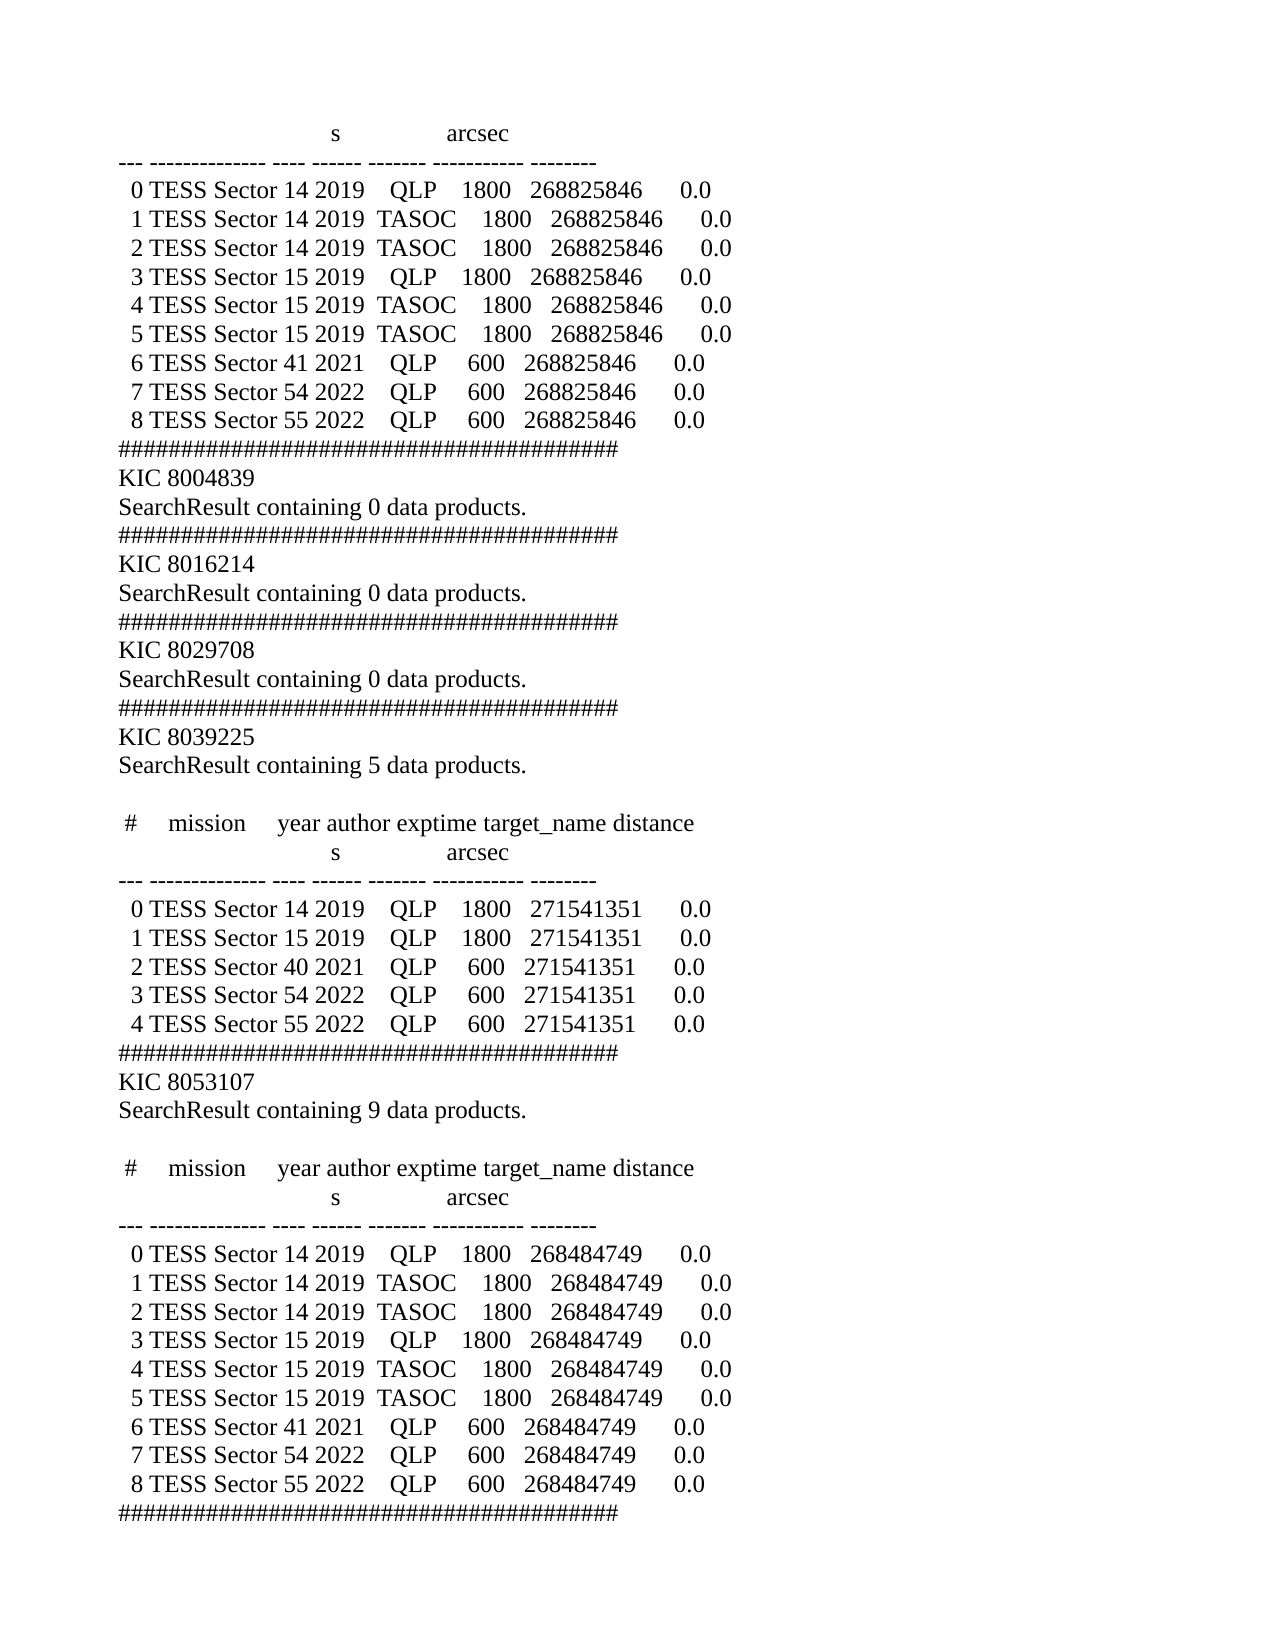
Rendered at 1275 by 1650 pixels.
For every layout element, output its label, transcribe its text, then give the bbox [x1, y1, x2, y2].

text SearchResult containing 0 data products. [118, 492, 1157, 521]
text 2 TESS Sector 40 2021 QLP 600 271541351 0.0 [118, 952, 1157, 981]
text ######################################## [118, 1498, 1157, 1527]
text 7 TESS Sector 54 2022 QLP 600 268484749 0.0 [118, 1441, 1157, 1469]
text KIC 8016214 [118, 549, 1157, 578]
text KIC 8053107 [118, 1067, 1157, 1096]
text 6 TESS Sector 41 2021 QLP 600 268484749 0.0 [118, 1412, 1157, 1441]
text SearchResult containing 0 data products. [118, 578, 1157, 607]
text 5 TESS Sector 15 2019 TASOC 1800 268484749 0.0 [118, 1383, 1157, 1412]
text 6 TESS Sector 41 2021 QLP 600 268825846 0.0 [118, 348, 1157, 377]
text # mission year author exptime target_name distance [118, 808, 1157, 837]
text 8 TESS Sector 55 2022 QLP 600 268484749 0.0 [118, 1469, 1157, 1498]
text 2 TESS Sector 14 2019 TASOC 1800 268484749 0.0 [118, 1297, 1157, 1326]
text 5 TESS Sector 15 2019 TASOC 1800 268825846 0.0 [118, 319, 1157, 348]
text s arcsec [118, 118, 1157, 147]
text 3 TESS Sector 15 2019 QLP 1800 268484749 0.0 [118, 1326, 1157, 1354]
text 4 TESS Sector 15 2019 TASOC 1800 268825846 0.0 [118, 291, 1157, 319]
text 0 TESS Sector 14 2019 QLP 1800 268825846 0.0 [118, 176, 1157, 204]
text 7 TESS Sector 54 2022 QLP 600 268825846 0.0 [118, 377, 1157, 406]
text ######################################## [118, 1038, 1157, 1067]
text ######################################## [118, 693, 1157, 722]
text 8 TESS Sector 55 2022 QLP 600 268825846 0.0 [118, 406, 1157, 434]
text 0 TESS Sector 14 2019 QLP 1800 271541351 0.0 [118, 894, 1157, 923]
text 1 TESS Sector 15 2019 QLP 1800 271541351 0.0 [118, 923, 1157, 952]
text 2 TESS Sector 14 2019 TASOC 1800 268825846 0.0 [118, 233, 1157, 262]
text SearchResult containing 5 data products. [118, 751, 1157, 779]
text --- -------------- ---- ------ ------- ----------- -------- [118, 1211, 1157, 1239]
text 3 TESS Sector 54 2022 QLP 600 271541351 0.0 [118, 981, 1157, 1009]
text ######################################## [118, 607, 1157, 636]
text 4 TESS Sector 55 2022 QLP 600 271541351 0.0 [118, 1009, 1157, 1038]
text 0 TESS Sector 14 2019 QLP 1800 268484749 0.0 [118, 1239, 1157, 1268]
text 1 TESS Sector 14 2019 TASOC 1800 268484749 0.0 [118, 1268, 1157, 1297]
text KIC 8004839 [118, 463, 1157, 492]
text s arcsec [118, 837, 1157, 866]
text ######################################## [118, 521, 1157, 549]
text s arcsec [118, 1182, 1157, 1211]
text SearchResult containing 0 data products. [118, 664, 1157, 693]
text ######################################## [118, 434, 1157, 463]
text KIC 8039225 [118, 722, 1157, 751]
text # mission year author exptime target_name distance [118, 1153, 1157, 1182]
text KIC 8029708 [118, 636, 1157, 664]
text 3 TESS Sector 15 2019 QLP 1800 268825846 0.0 [118, 262, 1157, 291]
text --- -------------- ---- ------ ------- ----------- -------- [118, 866, 1157, 894]
text 1 TESS Sector 14 2019 TASOC 1800 268825846 0.0 [118, 204, 1157, 233]
text SearchResult containing 9 data products. [118, 1096, 1157, 1124]
text --- -------------- ---- ------ ------- ----------- -------- [118, 147, 1157, 176]
text 4 TESS Sector 15 2019 TASOC 1800 268484749 0.0 [118, 1354, 1157, 1383]
